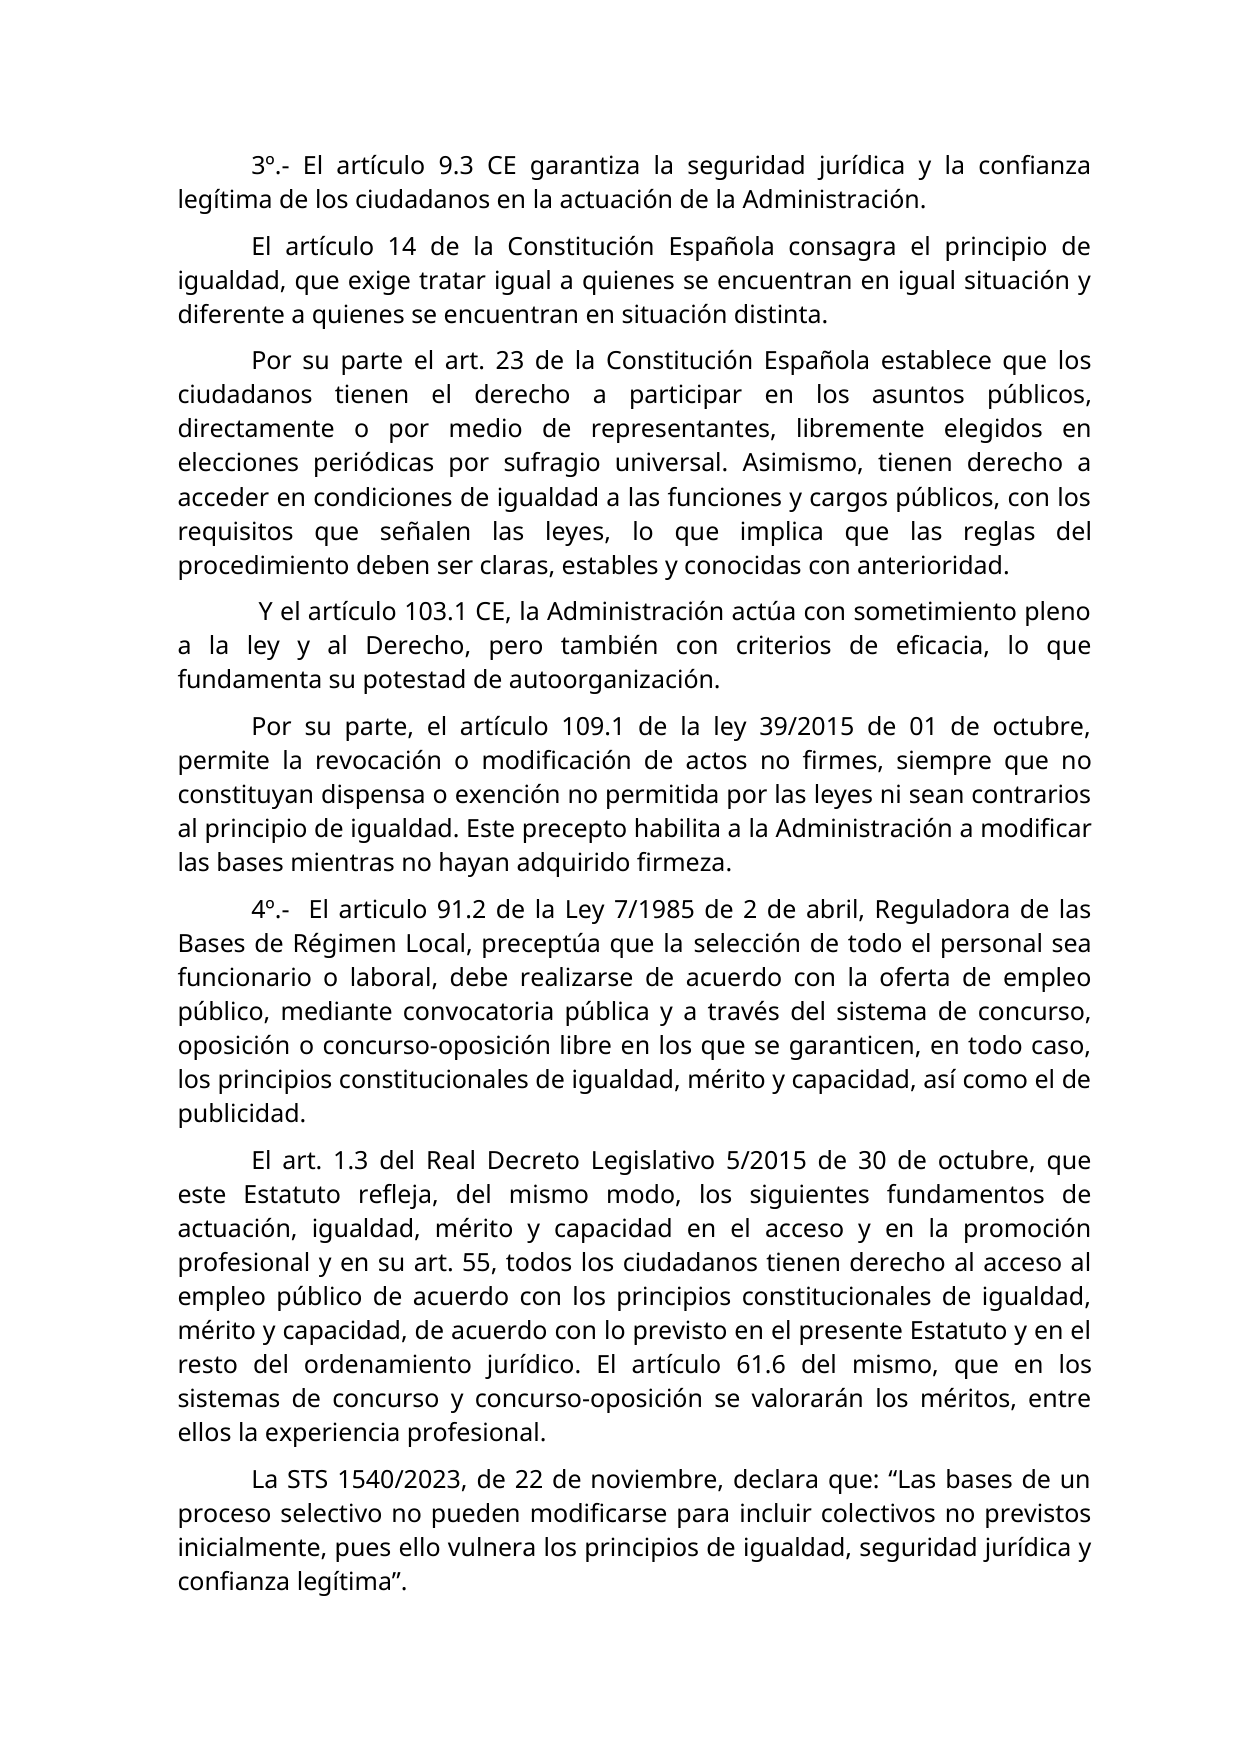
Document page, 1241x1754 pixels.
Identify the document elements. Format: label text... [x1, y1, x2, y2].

text El artículo 14 de la Constitución Española consagra el principio de igualdad, que exige tratar igual a quienes se encuentran en igual situación y diferente a quienes se encuentran en situación distinta. [177, 228, 1093, 330]
text Y el artículo 103.1 CE, la Administración actúa con sometimiento pleno a la ley y al Derecho, pero también con criterios de eficacia, lo que fundamenta su potestad de autoorganización. [177, 594, 1093, 696]
text Por su parte el art. 23 de la Constitución Española establece que los ciudadanos tienen el derecho a participar en los asuntos públicos, directamente o por medio de representantes, libremente elegidos en elecciones periódicas por sufragio universal. Asimismo, tienen derecho a acceder en condiciones de igualdad a las funciones y cargos públicos, con los requisitos que señalen las leyes, lo que implica que las reglas del procedimiento deben ser claras, estables y conocidas con anterioridad. [177, 343, 1093, 581]
text El art. 1.3 del Real Decreto Legislativo 5/2015 de 30 de octubre, que este Estatuto refleja, del mismo modo, los siguientes fundamentos de actuación, igualdad, mérito y capacidad en el acceso y en la promoción profesional y en su art. 55, todos los ciudadanos tienen derecho al acceso al empleo público de acuerdo con los principios constitucionales de igualdad, mérito y capacidad, de acuerdo con lo previsto en el presente Estatuto y en el resto del ordenamiento jurídico. El artículo 61.6 del mismo, que en los sistemas de concurso y concurso-oposición se valorarán los méritos, entre ellos la experiencia profesional. [177, 1142, 1093, 1449]
text Por su parte, el artículo 109.1 de la ley 39/2015 de 01 de octubre, permite la revocación o modificación de actos no firmes, siempre que no constituyan dispensa o exención no permitida por las leyes ni sean contrarios al principio de igualdad. Este precepto habilita a la Administración a modificar las bases mientras no hayan adquirido firmeza. [177, 708, 1093, 879]
text 4º.- El articulo 91.2 de la Ley 7/1985 de 2 de abril, Reguladora de las Bases de Régimen Local, preceptúa que la selección de todo el personal sea funcionario o laboral, debe realizarse de acuerdo con la oferta de empleo público, mediante convocatoria pública y a través del sistema de concurso, oposición o concurso-oposición libre en los que se garanticen, en todo caso, los principios constitucionales de igualdad, mérito y capacidad, así como el de publicidad. [177, 891, 1093, 1130]
text La STS 1540/2023, de 22 de noviembre, declara que: “Las bases de un proceso selectivo no pueden modificarse para incluir colectivos no previstos inicialmente, pues ello vulnera los principios de igualdad, seguridad jurídica y confianza legítima”. [177, 1461, 1093, 1598]
text 3º.- El artículo 9.3 CE garantiza la seguridad jurídica y la confianza legítima de los ciudadanos en la actuación de la Administración. [177, 148, 1093, 216]
